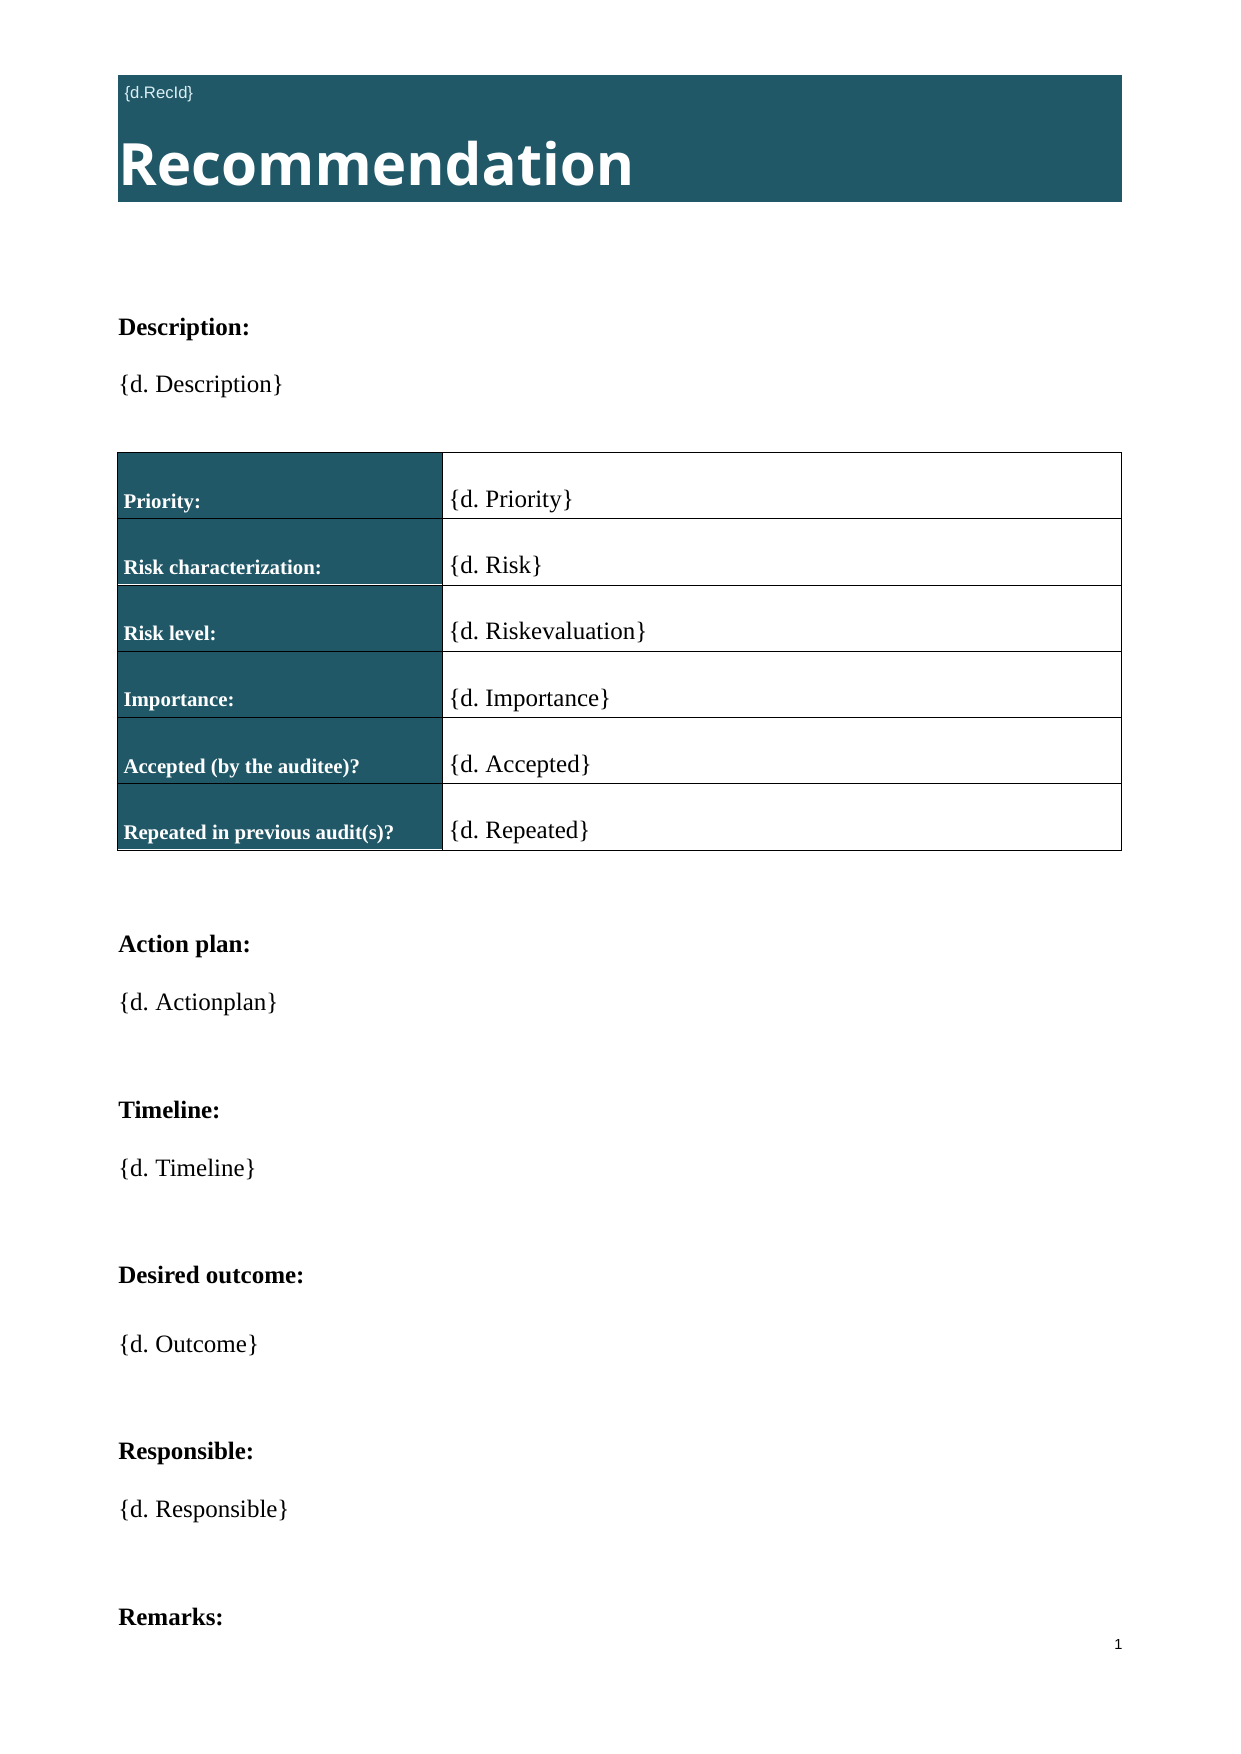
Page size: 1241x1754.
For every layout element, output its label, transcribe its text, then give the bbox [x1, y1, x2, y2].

text {d.RecId} [118, 75, 1122, 104]
text {d. Actionplan} [118, 987, 1122, 1016]
text {d. Outcome} [118, 1329, 1122, 1357]
table_cell Risk level: [118, 586, 442, 651]
table_cell Repeated in previous audit(s)? [118, 784, 442, 849]
text Action plan: [118, 929, 1122, 958]
text {d. Description} [118, 369, 1122, 398]
text Remarks: [118, 1602, 1122, 1631]
table_cell Accepted (by the auditee)? [118, 718, 442, 783]
table_cell {d. Riskevaluation} [443, 586, 1121, 651]
table_header Priority: [118, 453, 442, 518]
table_header {d. Priority} [443, 453, 1121, 518]
table_cell Risk characterization: [118, 519, 442, 584]
table_cell Importance: [118, 652, 442, 717]
text {d. Timeline} [118, 1153, 1122, 1182]
text Timeline: [118, 1095, 1122, 1124]
table_cell {d. Risk} [443, 519, 1121, 584]
table_cell {d. Accepted} [443, 718, 1121, 783]
text Responsible: [118, 1436, 1122, 1465]
text Recommendation [118, 123, 1122, 202]
text Desired outcome: [118, 1260, 1122, 1289]
text Description: [118, 312, 1122, 340]
table_cell {d. Importance} [443, 652, 1121, 717]
text {d. Responsible} [118, 1494, 1122, 1523]
table_cell {d. Repeated} [443, 784, 1121, 849]
